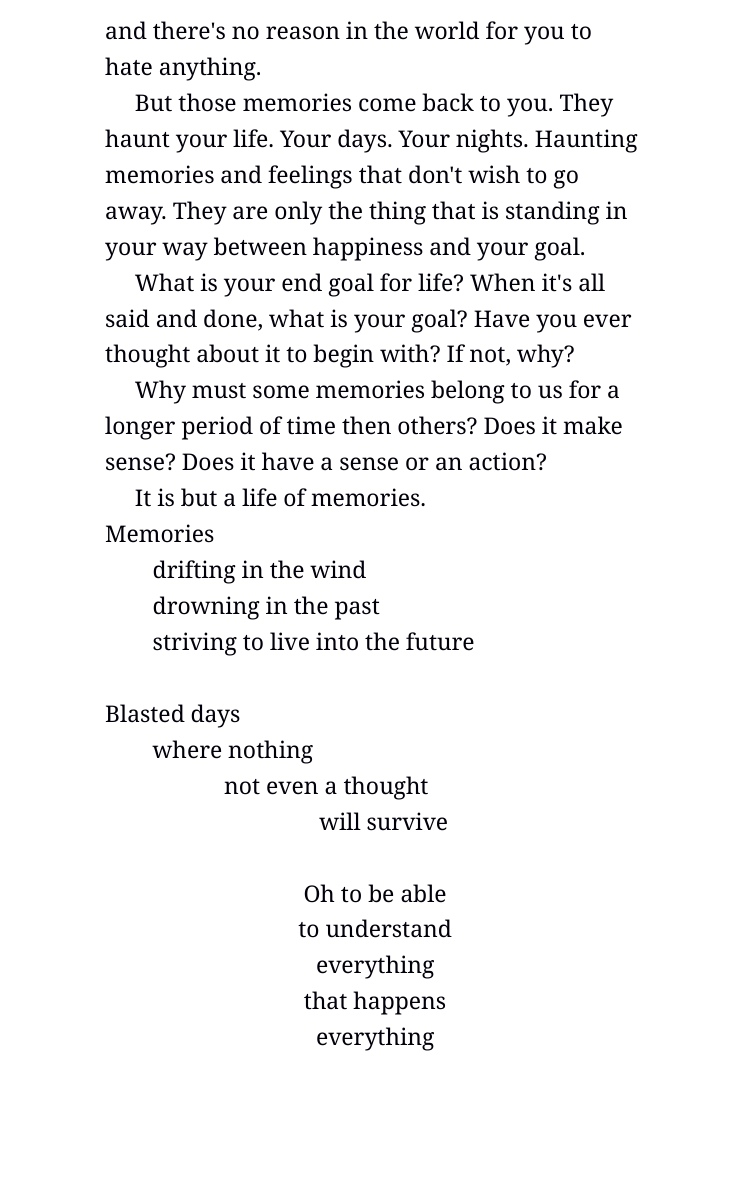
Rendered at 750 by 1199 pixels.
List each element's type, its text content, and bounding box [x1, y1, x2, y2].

text to understand [105, 913, 645, 945]
text Memories [105, 518, 645, 549]
text drifting in the wind [105, 554, 645, 585]
text drowning in the past [105, 590, 645, 621]
text Why must some memories belong to us for a longer period of time then others? Does it make sense? Does it have a sense or an action? [105, 374, 645, 477]
text that happens [105, 985, 645, 1017]
text But those memories come back to you. They haunt your life. Your days. Your nights. Haunting memories and feelings that don't wish to go away. They are only the thing that is standing in your way between happiness and your goal. [105, 87, 645, 262]
text Oh to be able [105, 877, 645, 909]
text where nothing [105, 734, 645, 765]
text not even a thought [105, 770, 645, 801]
text everything [105, 949, 645, 981]
text everything [105, 1021, 645, 1052]
text It is but a life of memories. [105, 482, 645, 513]
text will survive [105, 806, 645, 837]
text Blasted days [105, 698, 645, 729]
text and there's no reason in the world for you to hate anything. [105, 15, 645, 82]
text striving to live into the future [105, 626, 645, 657]
text What is your end goal for life? When it's all said and done, what is your goal? Have you ever thought about it to begin with? If not, why? [105, 267, 645, 370]
